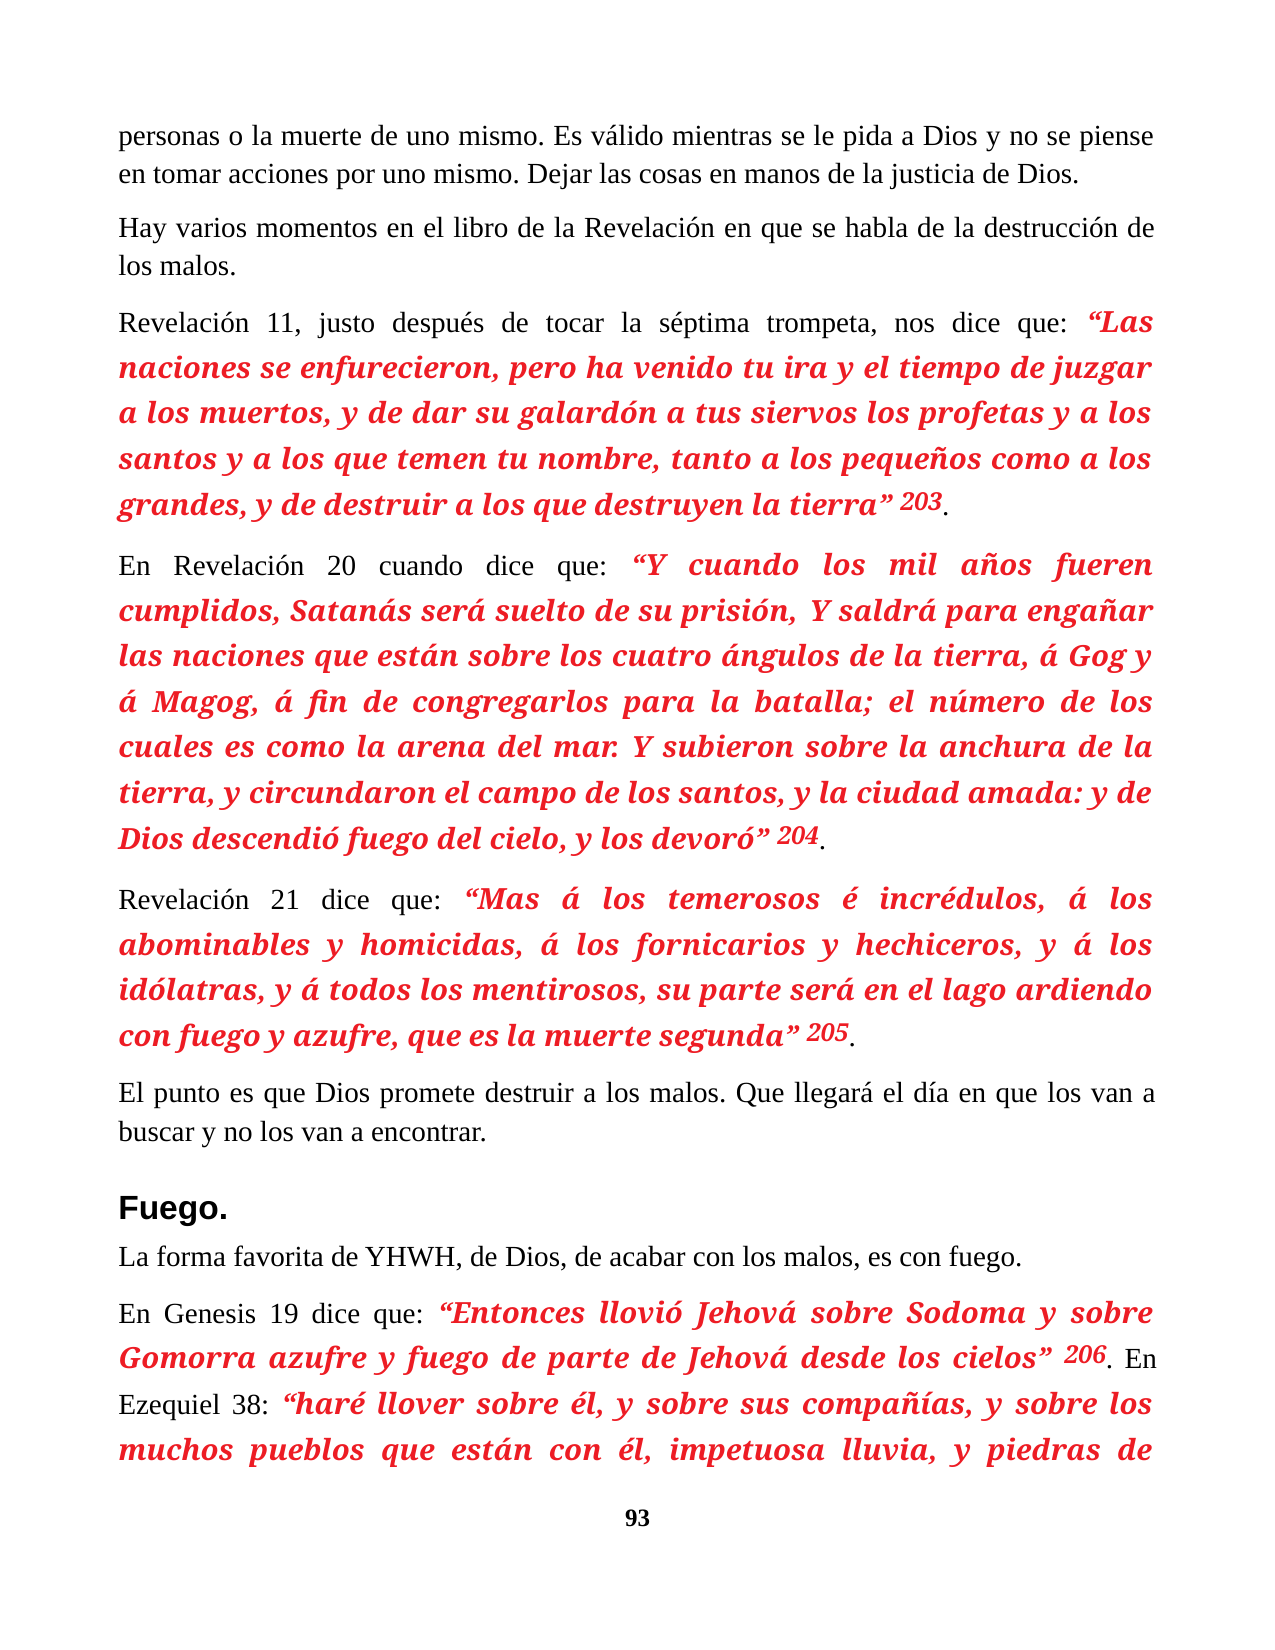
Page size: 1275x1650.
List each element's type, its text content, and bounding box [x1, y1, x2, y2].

text El punto es que Dios promete destruir a los malos. Que llegará el día en que los van a buscar y no los van a encontrar. [118, 1075, 1157, 1147]
text La forma favorita de YHWH, de Dios, de acabar con los malos, es con fuego. [118, 1239, 1157, 1272]
text personas o la muerte de uno mismo. Es válido mientras se le pida a Dios y no se piense en tomar acciones por uno mismo. Dejar las cosas en manos de la justicia de Dios. [118, 118, 1157, 190]
text Revelación 21 dice que: “Mas á los temerosos é incrédulos, á los abominables y homicidas, á los fornicarios y hechiceros, y á los idólatras, y á todos los mentirosos, su parte será en el lago ardiendo con fuego y azufre, que es la muerte segunda” . [118, 878, 1157, 1055]
text Hay varios momentos en el libro de la Revelación en que se habla de la destrucción de los malos. [118, 210, 1157, 282]
text En Genesis 19 dice que: “Entonces llovió Jehová sobre Sodoma y sobre Gomorra azufre y fuego de parte de Jehová desde los cielos” . En Ezequiel 38: “haré llover sobre él, y sobre sus compañías, y sobre los muchos pueblos que están con él, impetuosa lluvia, y piedras de [118, 1292, 1157, 1468]
subtitle Fuego. [118, 1188, 1157, 1226]
text En Revelación 20 cuando dice que: “Y cuando los mil años fueren cumplidos, Satanás será suelto de su prisión, Y saldrá para engañar las naciones que están sobre los cuatro ángulos de la tierra, á Gog y á Magog, á fin de congregarlos para la batalla; el número de los cuales es como la arena del mar. Y subieron sobre la anchura de la tierra, y circundaron el campo de los santos, y la ciudad amada: y de Dios descendió fuego del cielo, y los devoró” . [118, 544, 1157, 858]
text Revelación 11, justo después de tocar la séptima trompeta, nos dice que: “Las naciones se enfurecieron, pero ha venido tu ira y el tiempo de juzgar a los muertos, y de dar su galardón a tus siervos los profetas y a los santos y a los que temen tu nombre, tanto a los pequeños como a los grandes, y de destruir a los que destruyen la tierra” . [118, 301, 1157, 524]
